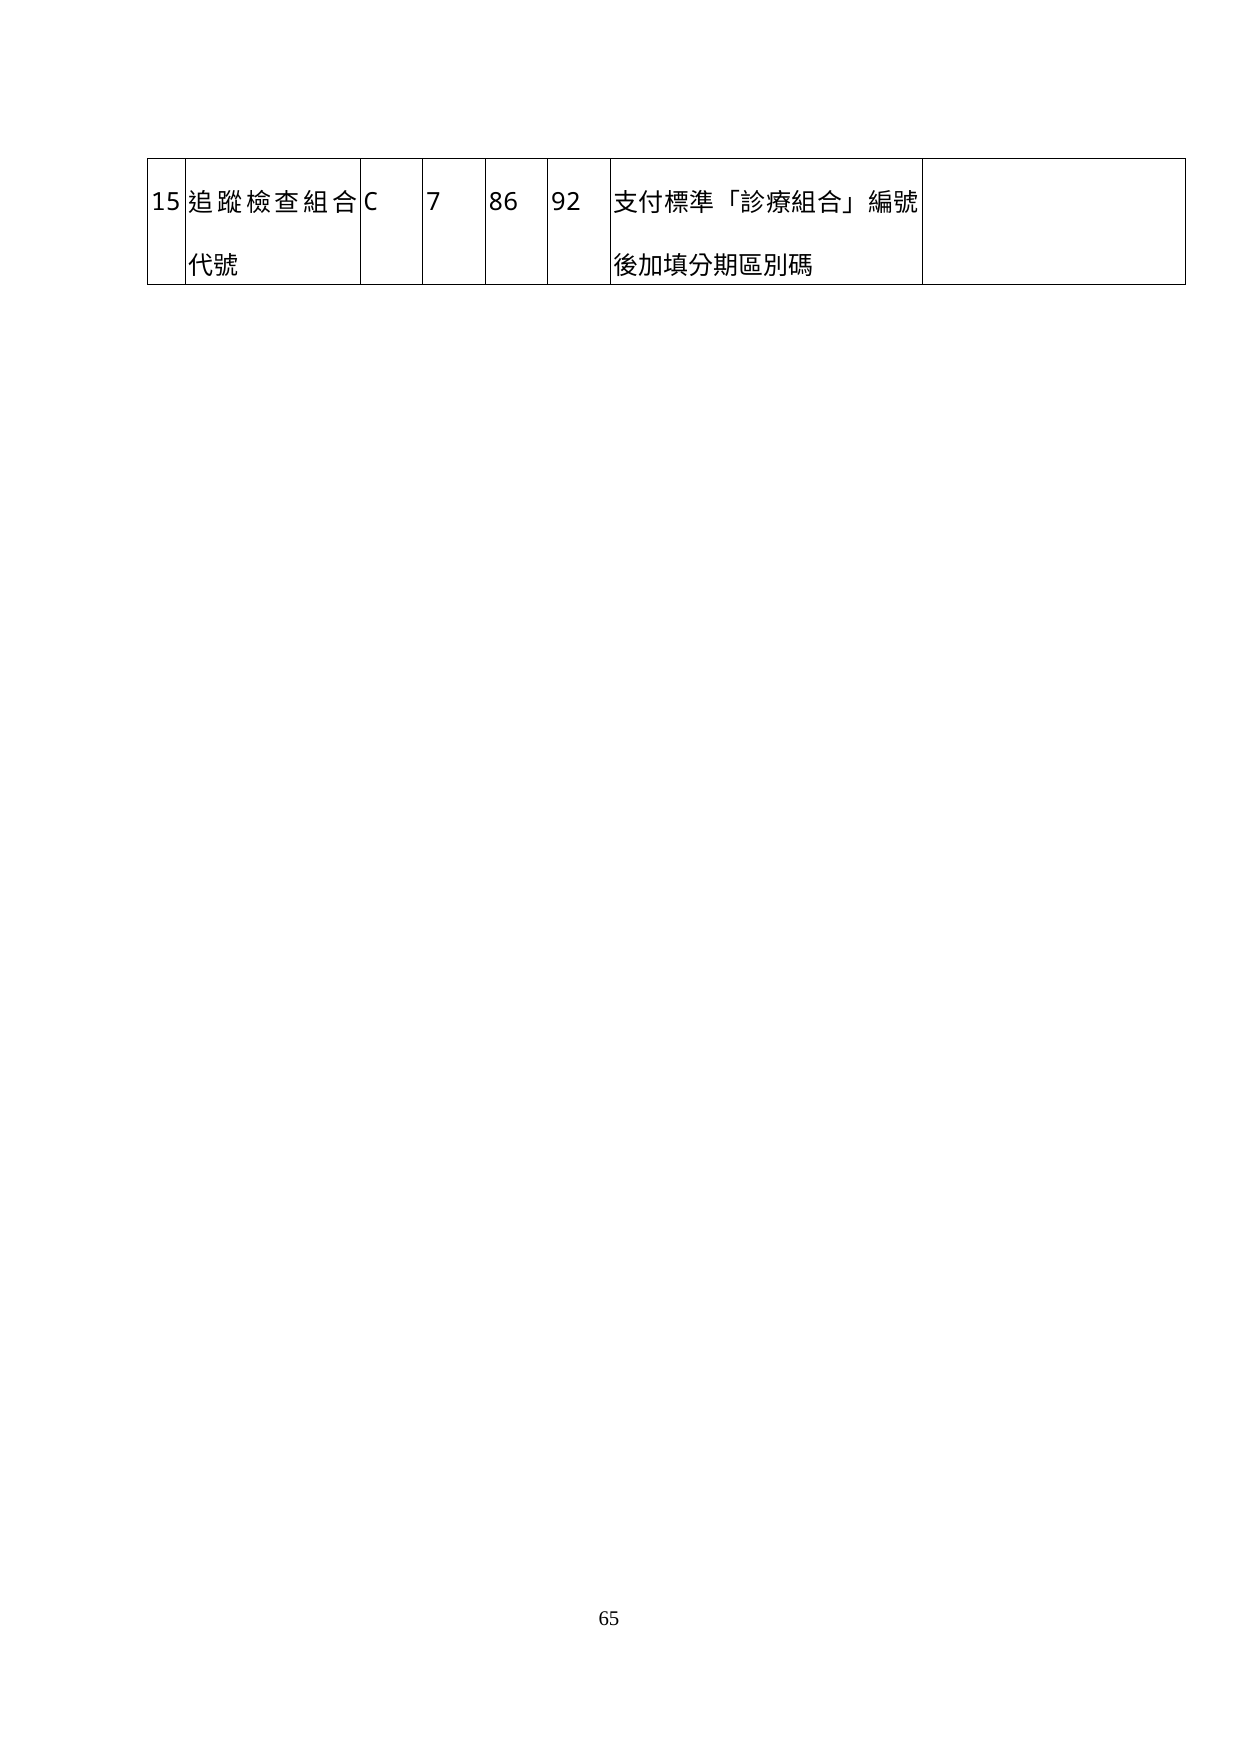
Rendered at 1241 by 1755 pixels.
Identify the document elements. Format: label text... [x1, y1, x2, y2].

table_cell 7 [423, 159, 485, 284]
table_cell 追蹤檢查組合代號 [186, 159, 360, 284]
table_cell 支付標準「診療組合」編號後加填分期區別碼 [611, 159, 922, 284]
table_cell 86 [486, 159, 547, 284]
table_cell 15 [148, 159, 185, 284]
table_cell C [361, 159, 422, 284]
table_cell 92 [548, 159, 610, 284]
table_cell [923, 159, 1185, 284]
